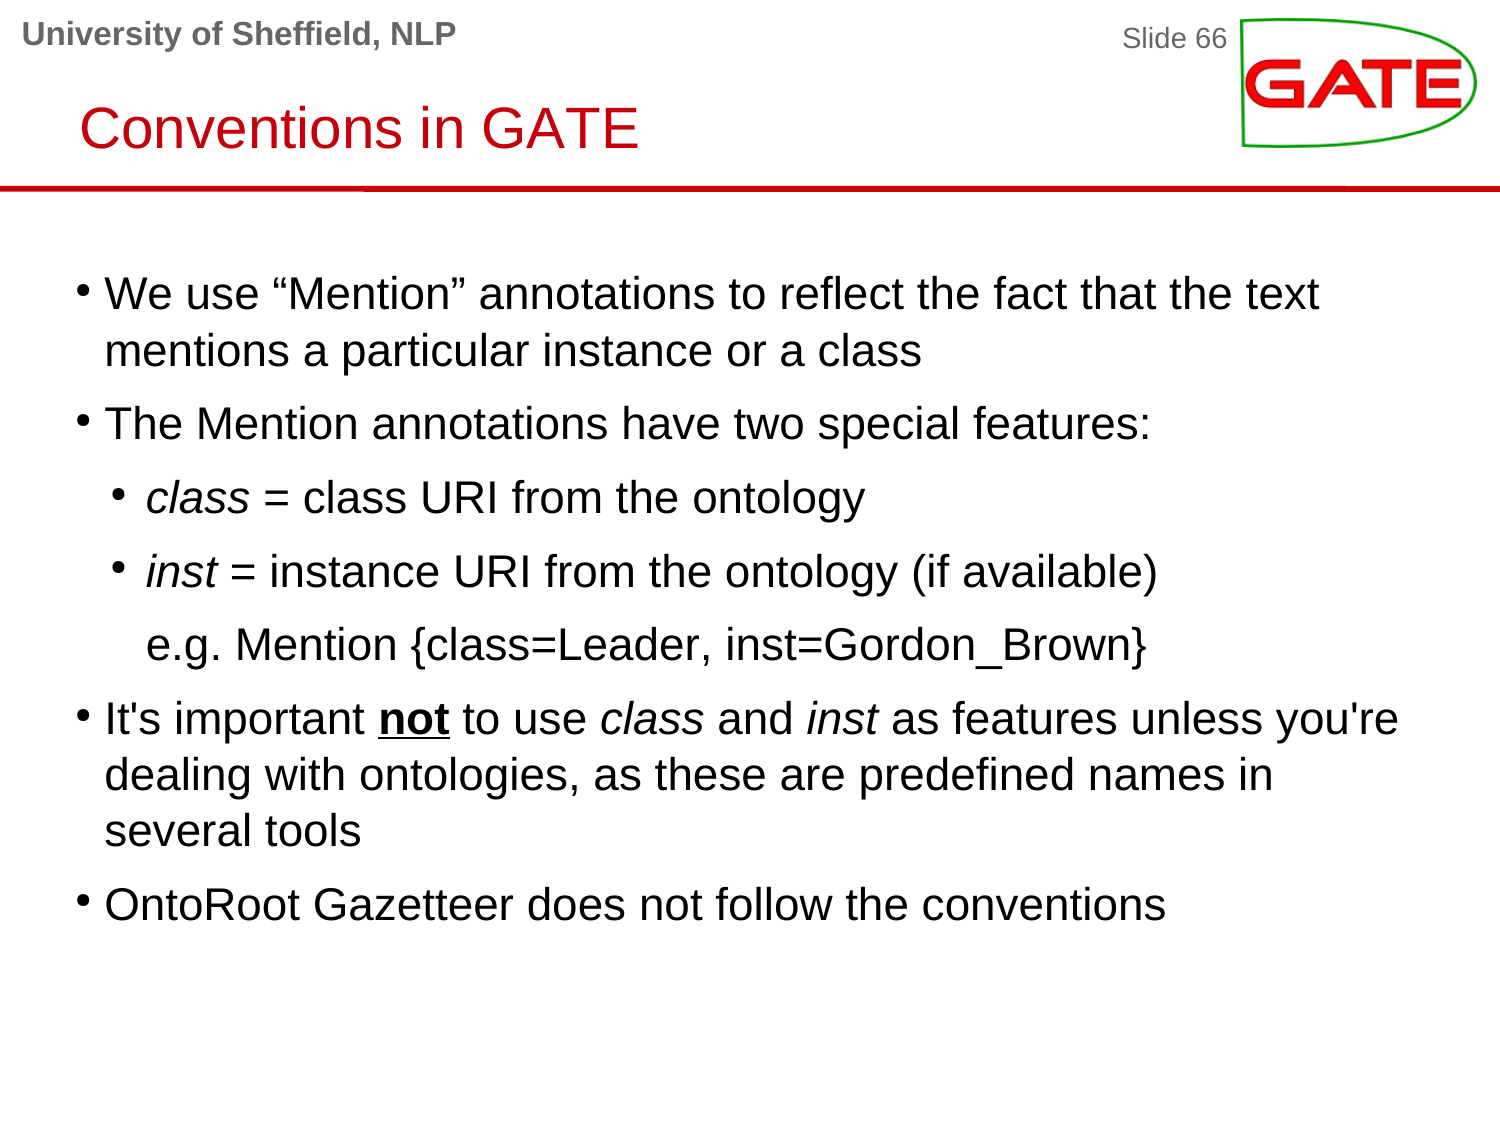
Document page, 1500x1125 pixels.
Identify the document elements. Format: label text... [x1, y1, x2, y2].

title Conventions in GATE [79, 62, 1149, 197]
picture [1240, 18, 1477, 148]
list We use “Mention” annotations to reflect the fact that the text mentions a particular instance or a class The Mention annotations have two special features: class = class URI from the ontology inst = instance URI from the ontology (if available) e.g. Mention {class=Leader, inst=Gordon_Brown} It's important not to use class and inst as features unless you're dealing with ontologies, as these are predefined names in several tools OntoRoot Gazetteer does not follow the conventions [74, 263, 1425, 1007]
